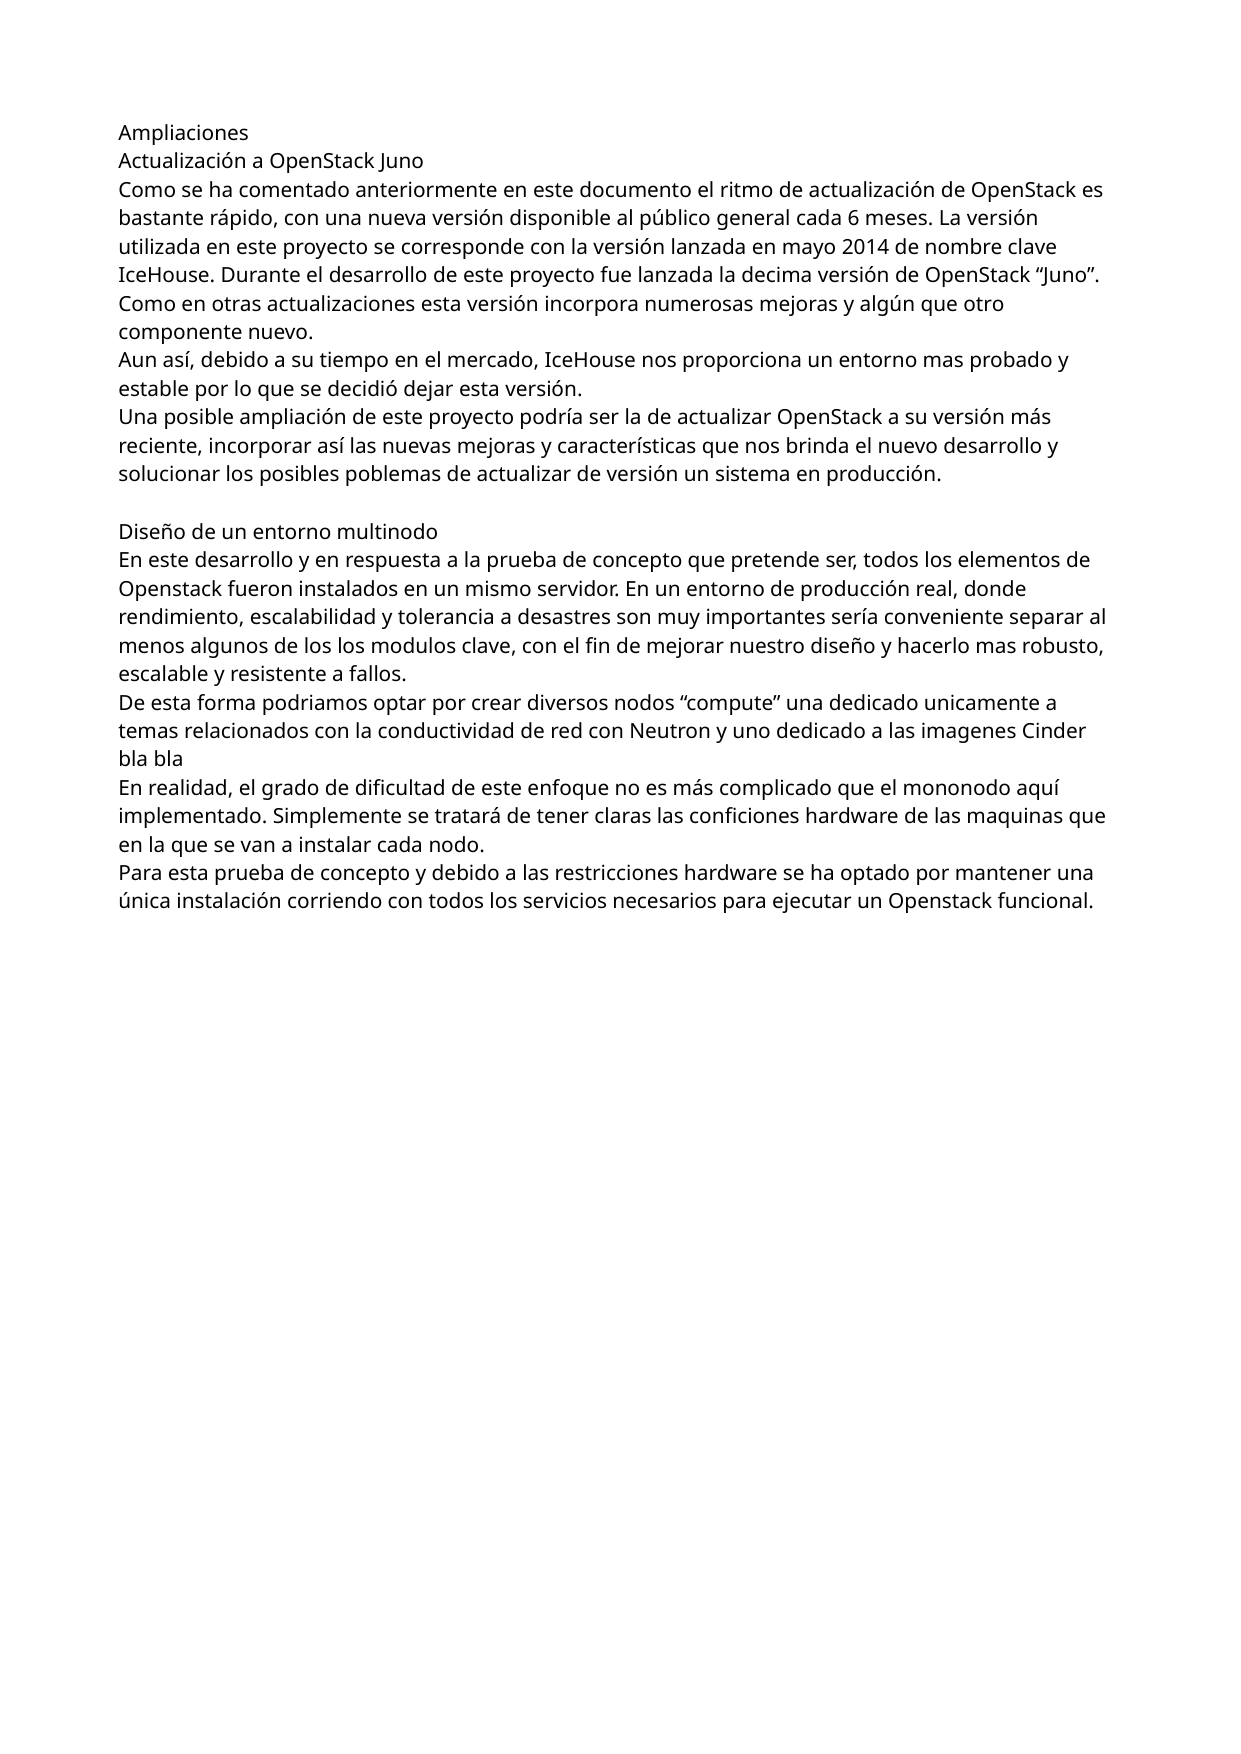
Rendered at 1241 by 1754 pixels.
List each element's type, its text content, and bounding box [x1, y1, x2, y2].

text Como se ha comentado anteriormente en este documento el ritmo de actualización de OpenStack es bastante rápido, con una nueva versión disponible al público general cada 6 meses. La versión utilizada en este proyecto se corresponde con la versión lanzada en mayo 2014 de nombre clave IceHouse. Durante el desarrollo de este proyecto fue lanzada la decima versión de OpenStack “Juno”. Como en otras actualizaciones esta versión incorpora numerosas mejoras y algún que otro componente nuevo. [118, 175, 1122, 346]
text Para esta prueba de concepto y debido a las restricciones hardware se ha optado por mantener una única instalación corriendo con todos los servicios necesarios para ejecutar un Openstack funcional. [118, 858, 1122, 915]
text Una posible ampliación de este proyecto podría ser la de actualizar OpenStack a su versión más reciente, incorporar así las nuevas mejoras y características que nos brinda el nuevo desarrollo y solucionar los posibles poblemas de actualizar de versión un sistema en producción. [118, 402, 1122, 488]
text En realidad, el grado de dificultad de este enfoque no es más complicado que el mononodo aquí implementado. Simplemente se tratará de tener claras las conficiones hardware de las maquinas que en la que se van a instalar cada nodo. [118, 773, 1122, 858]
text Aun así, debido a su tiempo en el mercado, IceHouse nos proporciona un entorno mas probado y estable por lo que se decidió dejar esta versión. [118, 346, 1122, 402]
text Actualización a OpenStack Juno [118, 147, 1122, 175]
text En este desarrollo y en respuesta a la prueba de concepto que pretende ser, todos los elementos de Openstack fueron instalados en un mismo servidor. En un entorno de producción real, donde rendimiento, escalabilidad y tolerancia a desastres son muy importantes sería conveniente separar al menos algunos de los los modulos clave, con el fin de mejorar nuestro diseño y hacerlo mas robusto, escalable y resistente a fallos. [118, 545, 1122, 688]
text Ampliaciones [118, 118, 1122, 147]
text Diseño de un entorno multinodo [118, 517, 1122, 545]
text De esta forma podriamos optar por crear diversos nodos “compute” una dedicado unicamente a temas relacionados con la conductividad de red con Neutron y uno dedicado a las imagenes Cinder bla bla [118, 688, 1122, 773]
